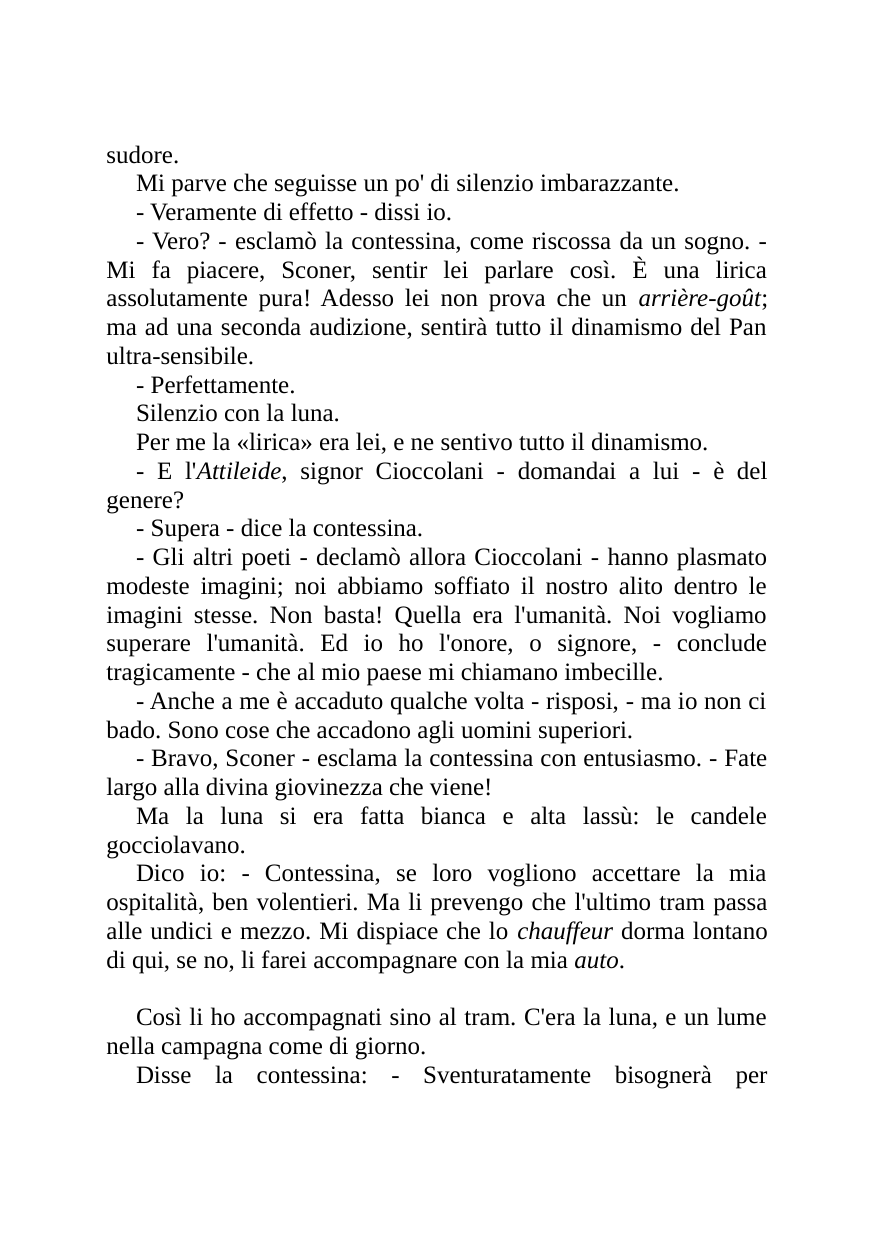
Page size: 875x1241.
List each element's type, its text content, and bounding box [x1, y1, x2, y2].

text - Veramente di effetto - dissi io. [106, 197, 768, 226]
text sudore. [106, 140, 768, 168]
text Così li ho accompagnati sino al tram. C'era la luna, e un lume nella campagna come di giorno. [106, 1002, 768, 1060]
text - Anche a me è accaduto qualche volta - risposi, - ma io non ci bado. Sono cose che accadono agli uomini superiori. [106, 686, 768, 743]
text - Perfettamente. [106, 370, 768, 398]
text Mi parve che seguisse un po' di silenzio imbarazzante. [106, 168, 768, 197]
text - Gli altri poeti - declamò allora Cioccolani - hanno plasmato modeste imagini; noi abbiamo soffiato il nostro alito dentro le imagini stesse. Non basta! Quella era l'umanità. Noi vogliamo superare l'umanità. Ed io ho l'onore, o signore, - conclude tragicamente - che al mio paese mi chiamano imbecille. [106, 542, 768, 686]
text Dico io: - Contessina, se loro vogliono accettare la mia ospitalità, ben volentieri. Ma li prevengo che l'ultimo tram passa alle undici e mezzo. Mi dispiace che lo chauffeur dorma lontano di qui, se no, li farei accompagnare con la mia auto. [106, 858, 768, 973]
text - Vero? - esclamò la contessina, come riscossa da un sogno. - Mi fa piacere, Sconer, sentir lei parlare così. È una lirica assolutamente pura! Adesso lei non prova che un arrière-goût; ma ad una seconda audizione, sentirà tutto il dinamismo del Pan ultra-sensibile. [106, 226, 768, 370]
text Disse la contessina: - Sventuratamente bisognerà per [106, 1060, 768, 1088]
text - Bravo, Sconer - esclama la contessina con entusiasmo. - Fate largo alla divina giovinezza che viene! [106, 743, 768, 801]
text - E l'Attileide, signor Cioccolani - domandai a lui - è del genere? [106, 456, 768, 513]
text Ma la luna si era fatta bianca e alta lassù: le candele gocciolavano. [106, 801, 768, 858]
text - Supera - dice la contessina. [106, 513, 768, 542]
text Silenzio con la luna. [106, 398, 768, 427]
text Per me la «lirica» era lei, e ne sentivo tutto il dinamismo. [106, 427, 768, 456]
